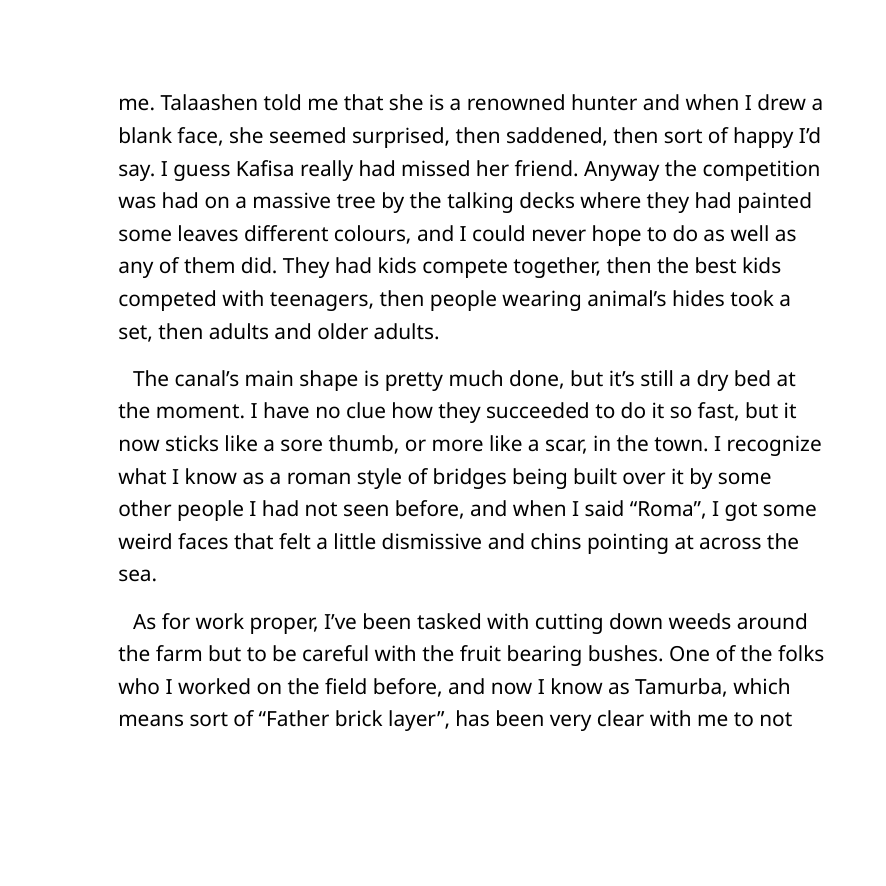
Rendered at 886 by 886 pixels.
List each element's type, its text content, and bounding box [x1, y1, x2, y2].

text me. Talaashen told me that she is a renowned hunter and when I drew a blank face, she seemed surprised, then saddened, then sort of happy I’d say. I guess Kafisa really had missed her friend. Anyway the competition was had on a massive tree by the talking decks where they had painted some leaves different colours, and I could never hope to do as well as any of them did. They had kids compete together, then the best kids competed with teenagers, then people wearing animal’s hides took a set, then adults and older adults. [118, 88, 827, 345]
text The canal’s main shape is pretty much done, but it’s still a dry bed at the moment. I have no clue how they succeeded to do it so fast, but it now sticks like a sore thumb, or more like a scar, in the town. I recognize what I know as a roman style of bridges being built over it by some other people I had not seen before, and when I said “Roma”, I got some weird faces that felt a little dismissive and chins pointing at across the sea. [118, 364, 827, 588]
text As for work proper, I’ve been tasked with cutting down weeds around the farm but to be careful with the fruit bearing bushes. One of the folks who I worked on the field before, and now I know as Tamurba, which means sort of “Father brick layer”, has been very clear with me to not [118, 607, 827, 733]
